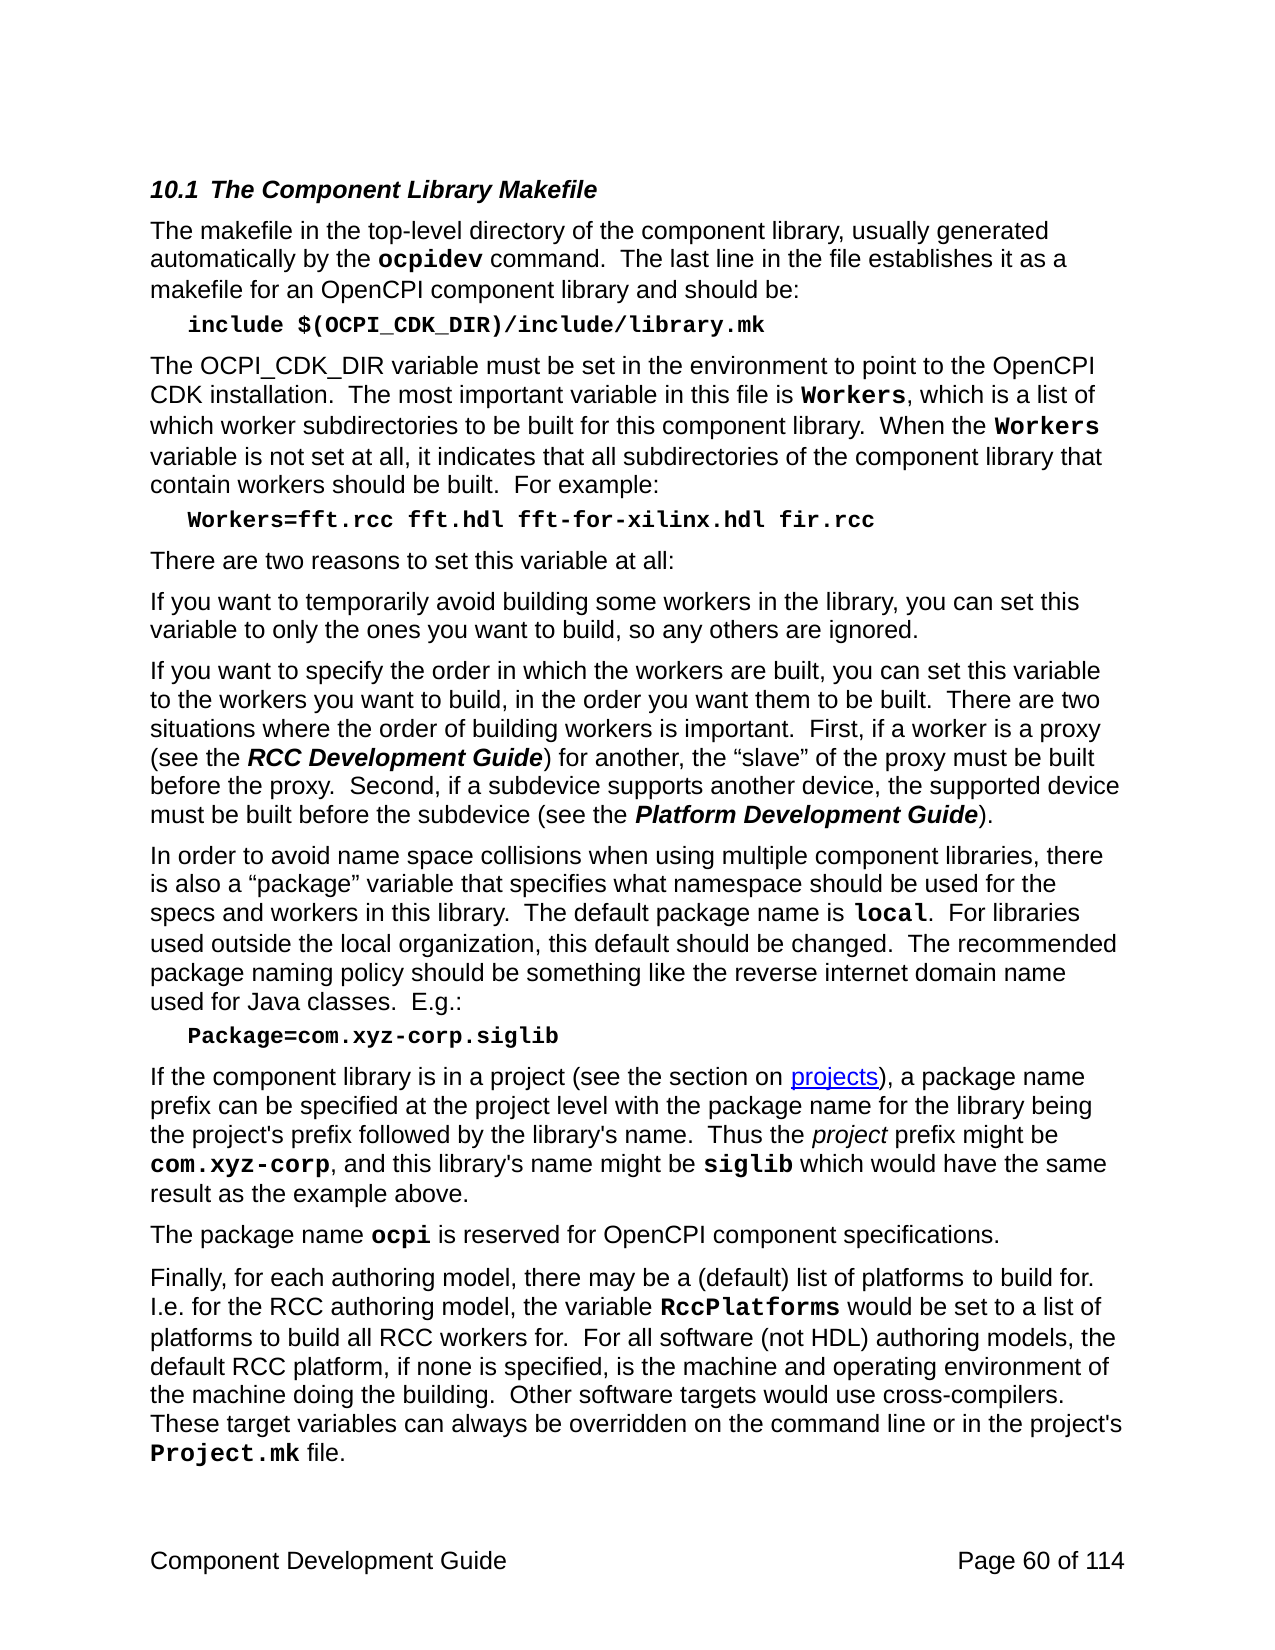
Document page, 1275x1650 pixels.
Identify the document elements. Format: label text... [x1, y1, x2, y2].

text The package name ocpi is reserved for OpenCPI component specifications. [150, 1220, 1125, 1251]
text The makefile in the top-level directory of the component library, usually generated automatically by the ocpidev command. The last line in the file establishes it as a makefile for an OpenCPI component library and should be: [150, 216, 1125, 304]
subtitle The Component Library Makefile [150, 175, 1125, 204]
text If you want to specify the order in which the workers are built, you can set this variable to the workers you want to build, in the order you want them to be built. There are two situations where the order of building workers is important. First, if a worker is a proxy (see the RCC Development Guide) for another, the “slave” of the proxy must be built before the proxy. Second, if a subdevice supports another device, the supported device must be built before the subdevice (see the Platform Development Guide). [150, 656, 1125, 829]
text include $(OCPI_CDK_DIR)/include/library.mk [187, 313, 1125, 339]
text Package=com.xyz-corp.siglib [187, 1024, 1125, 1050]
text If the component library is in a project (see the section on projects), a package name prefix can be specified at the project level with the package name for the library being the project's prefix followed by the library's name. Thus the project prefix might be com.xyz-corp, and this library's name might be siglib which would have the same result as the example above. [150, 1062, 1125, 1208]
text The OCPI_CDK_DIR variable must be set in the environment to point to the OpenCPI CDK installation. The most important variable in this file is Workers, which is a list of which worker subdirectories to be built for this component library. When the Workers variable is not set at all, it indicates that all subdirectories of the component library that contain workers should be built. For example: [150, 351, 1125, 499]
text There are two reasons to set this variable at all: [150, 546, 1125, 575]
text If you want to temporarily avoid building some workers in the library, you can set this variable to only the ones you want to build, so any others are ignored. [150, 587, 1125, 644]
text Finally, for each authoring model, there may be a (default) list of platforms to build for. I.e. for the RCC authoring model, the variable RccPlatforms would be set to a list of platforms to build all RCC workers for. For all software (not HDL) authoring models, the default RCC platform, if none is specified, is the machine and operating environment of the machine doing the building. Other software targets would use cross-compilers. These target variables can always be overridden on the command line or in the project's Project.mk file. [150, 1263, 1125, 1469]
text In order to avoid name space collisions when using multiple component libraries, there is also a “package” variable that specifies what namespace should be used for the specs and workers in this library. The default package name is local. For libraries used outside the local organization, this default should be changed. The recommended package naming policy should be something like the reverse internet domain name used for Java classes. E.g.: [150, 841, 1125, 1015]
text Workers=fft.rcc fft.hdl fft-for-xilinx.hdl fir.rcc [187, 508, 1125, 534]
